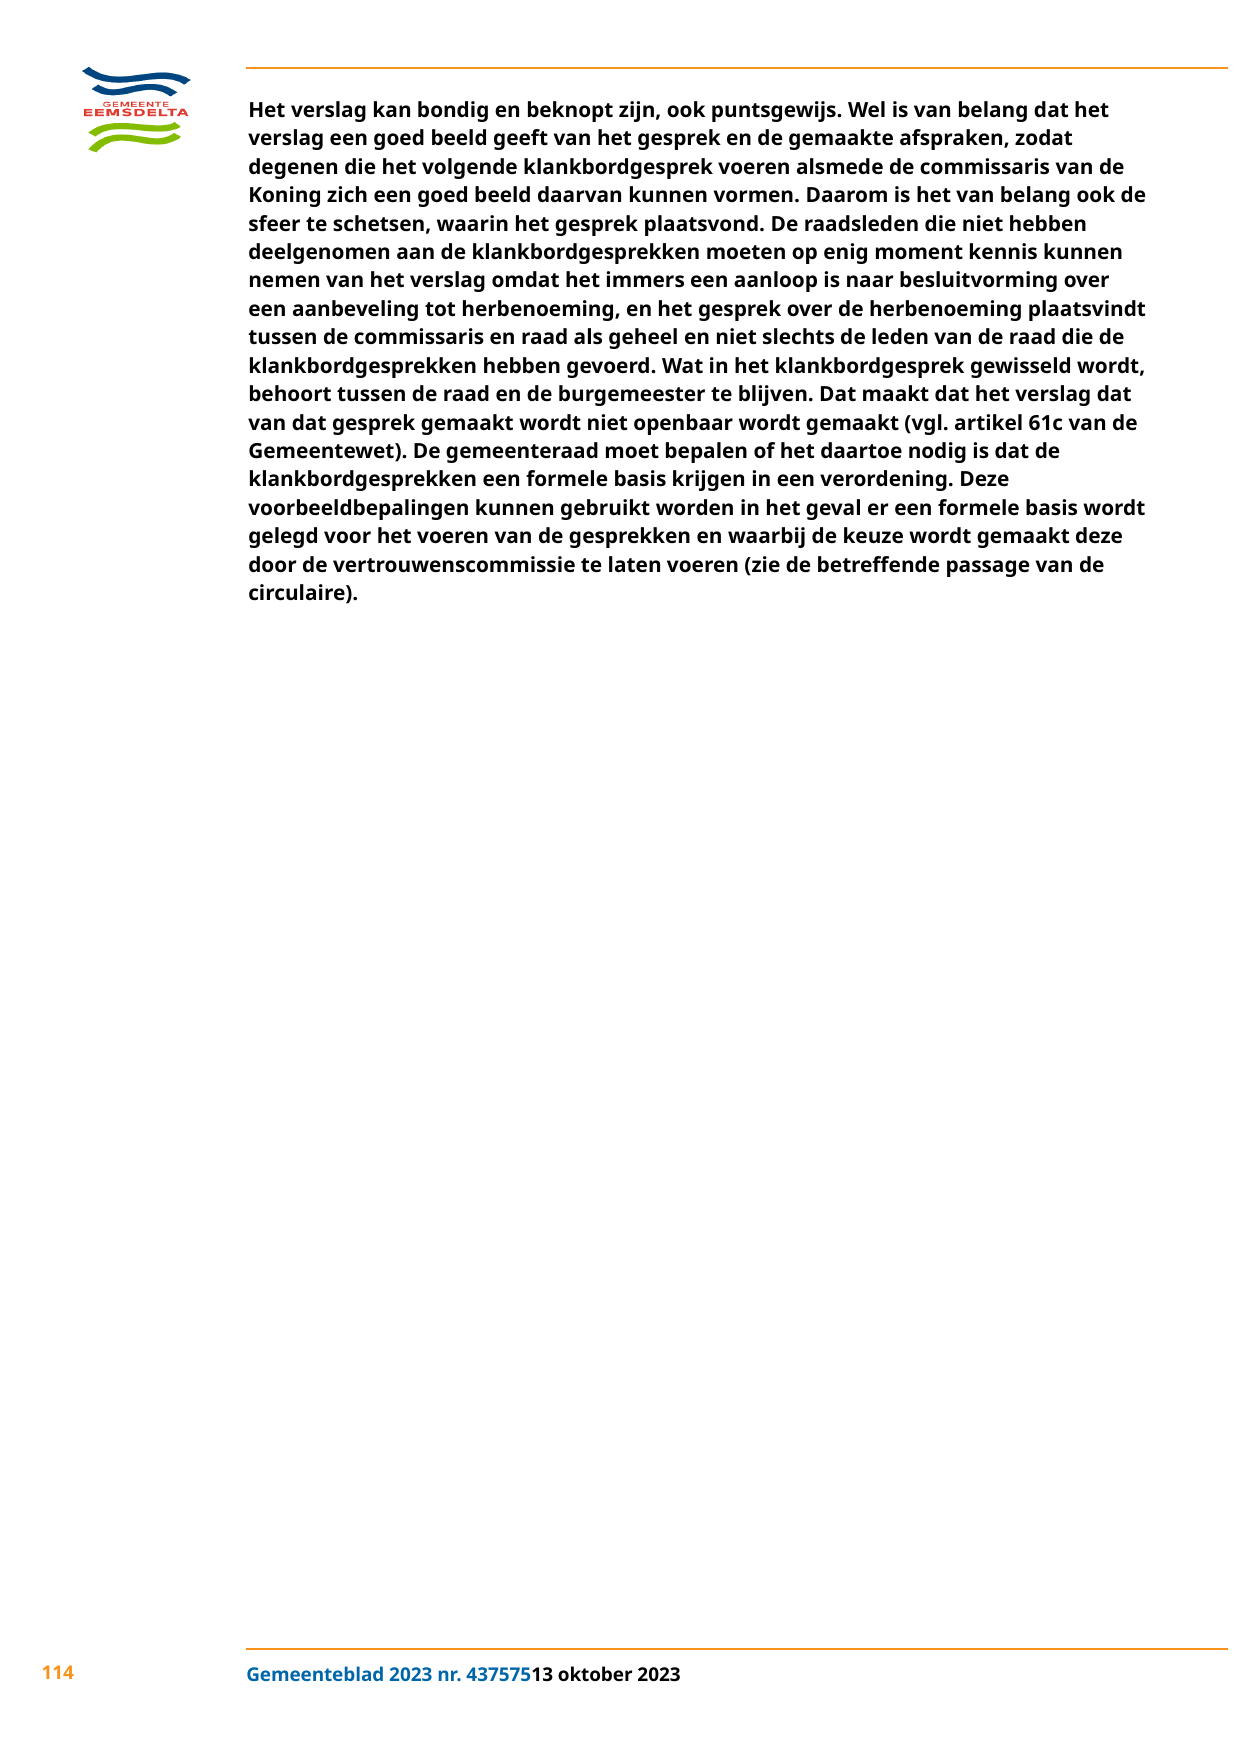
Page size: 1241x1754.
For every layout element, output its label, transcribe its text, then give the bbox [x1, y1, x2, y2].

picture [41, 47, 231, 172]
text Het verslag kan bondig en beknopt zijn, ook puntsgewijs. Wel is van belang dat het verslag een goed beeld geeft van het gesprek en de gemaakte afspraken, zodat degenen die het volgende klankbordgesprek voeren alsmede de commissaris van de Koning zich een goed beeld daarvan kunnen vormen. Daarom is het van belang ook de sfeer te schetsen, waarin het gesprek plaatsvond. De raadsleden die niet hebben deelgenomen aan de klankbordgesprekken moeten op enig moment kennis kunnen nemen van het verslag omdat het immers een aanloop is naar besluitvorming over een aanbeveling tot herbenoeming, en het gesprek over de herbenoeming plaatsvindt tussen de commissaris en raad als geheel en niet slechts de leden van de raad die de klankbordgesprekken hebben gevoerd. Wat in het klankbordgesprek gewisseld wordt, behoort tussen de raad en de burgemeester te blijven. Dat maakt dat het verslag dat van dat gesprek gemaakt wordt niet openbaar wordt gemaakt (vgl. artikel 61c van de Gemeentewet). De gemeenteraad moet bepalen of het daartoe nodig is dat de klankbordgesprekken een formele basis krijgen in een verordening. Deze voorbeeldbepalingen kunnen gebruikt worden in het geval er een formele basis wordt gelegd voor het voeren van de gesprekken en waarbij de keuze wordt gemaakt deze door de vertrouwenscommissie te laten voeren (zie de betreffende passage van de circulaire). [248, 95, 1152, 607]
